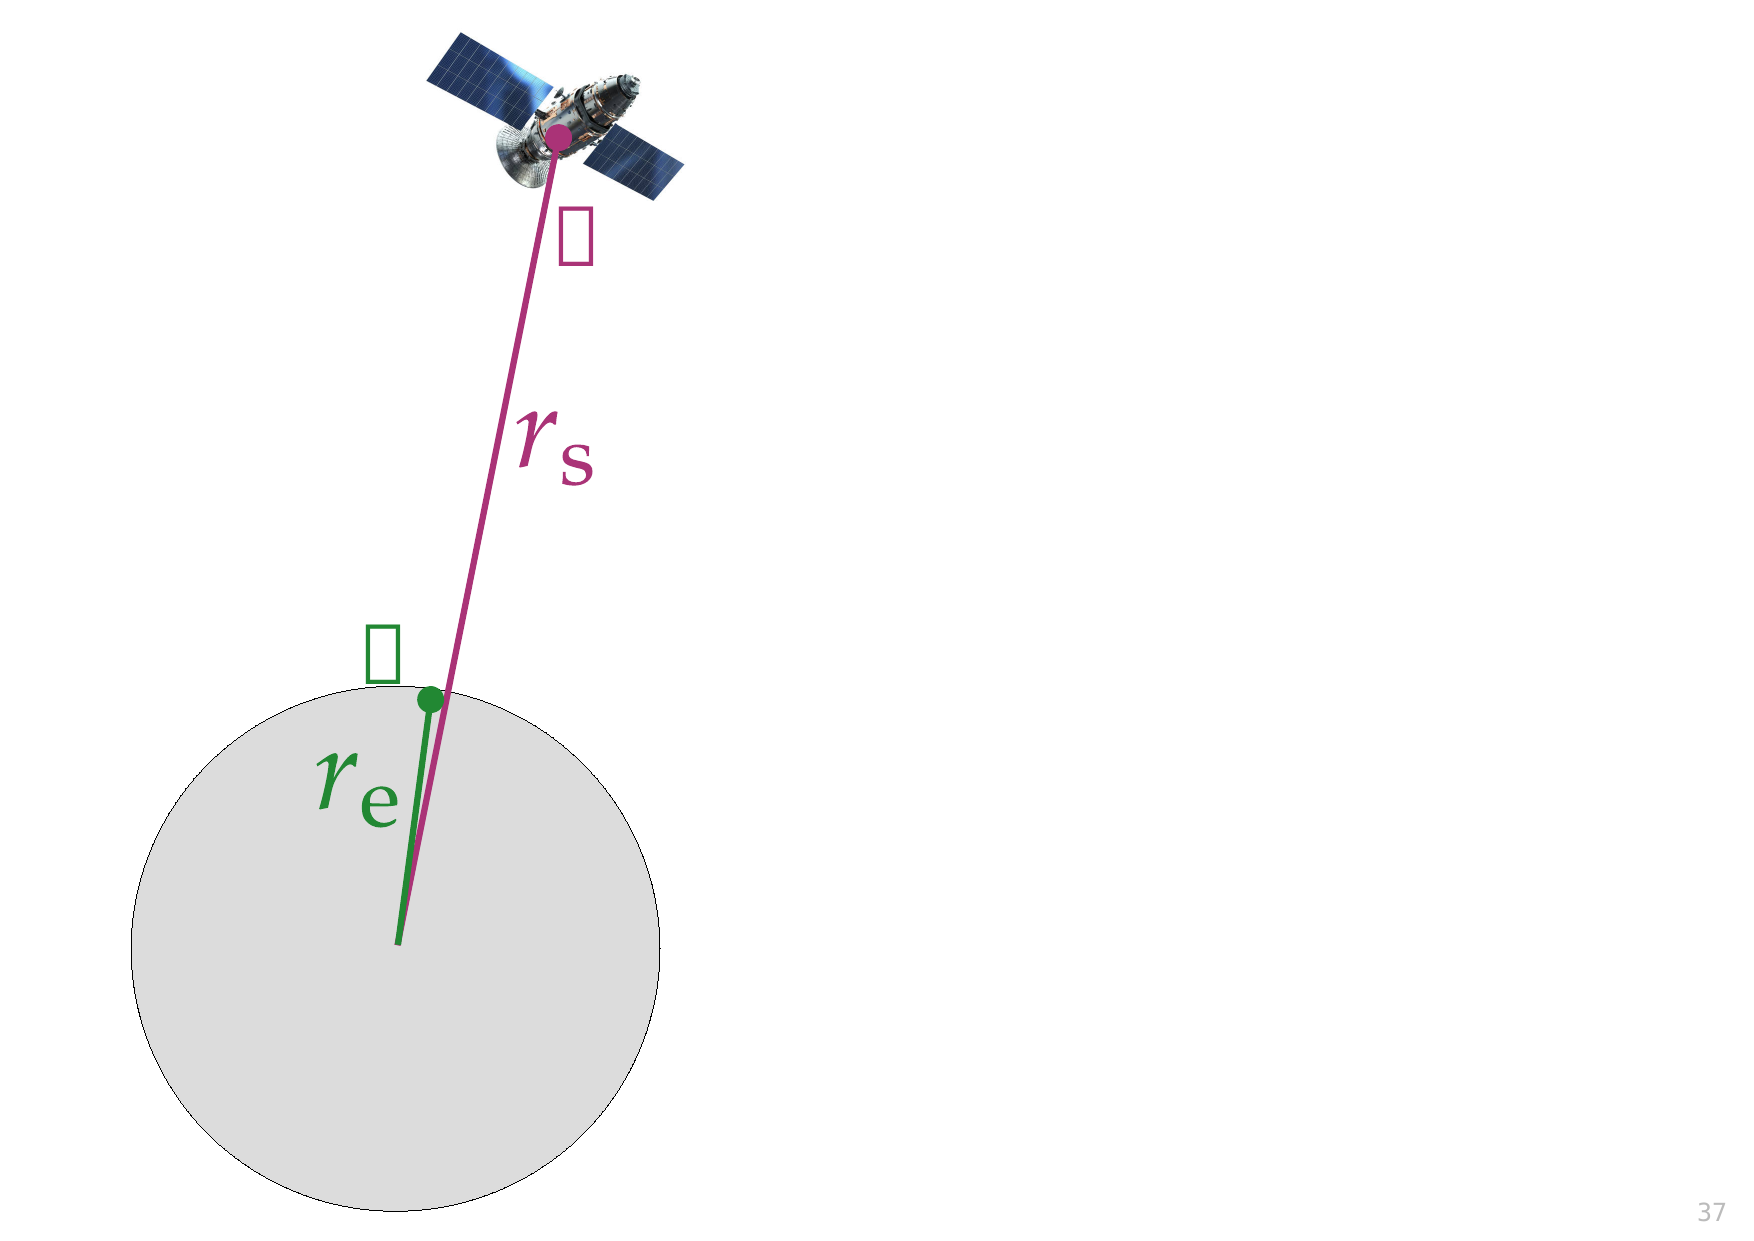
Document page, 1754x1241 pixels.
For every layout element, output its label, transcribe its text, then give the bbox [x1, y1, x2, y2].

text_box  [343, 588, 457, 687]
text_box [516, 411, 558, 468]
text_box [562, 444, 593, 486]
picture [401, 16, 708, 233]
text_box [419, 711, 440, 816]
text_box [131, 687, 661, 1212]
text_box  [536, 170, 650, 269]
